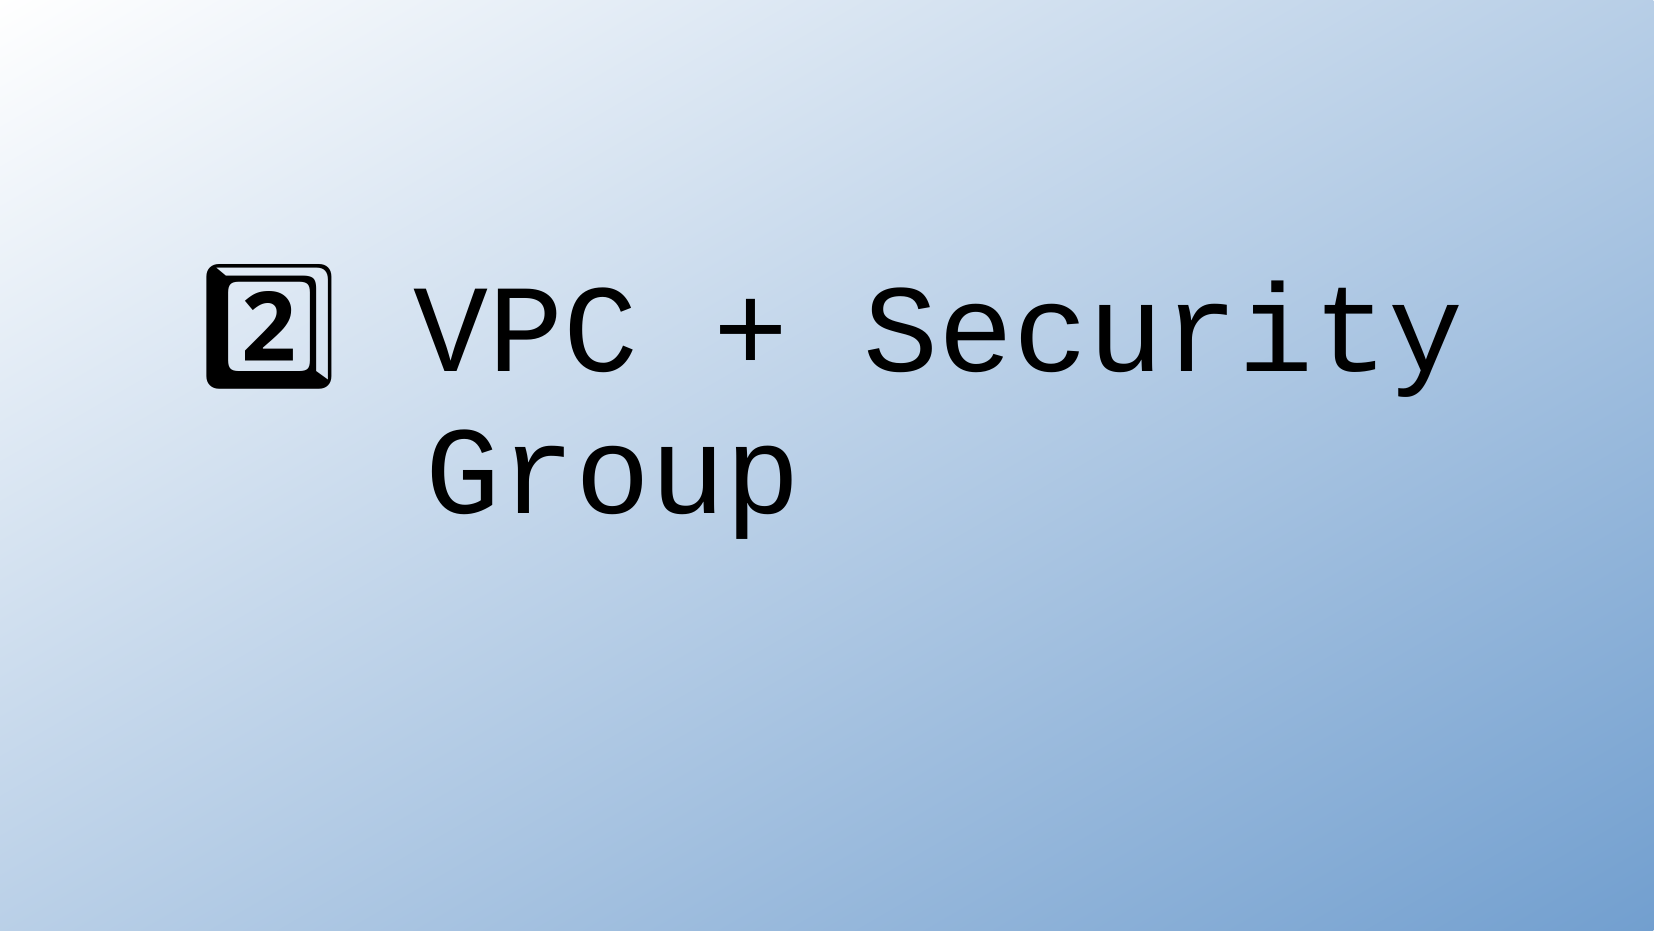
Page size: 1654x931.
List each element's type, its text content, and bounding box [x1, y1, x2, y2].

text_box 2️⃣ VPC + Security Group [185, 260, 1503, 636]
